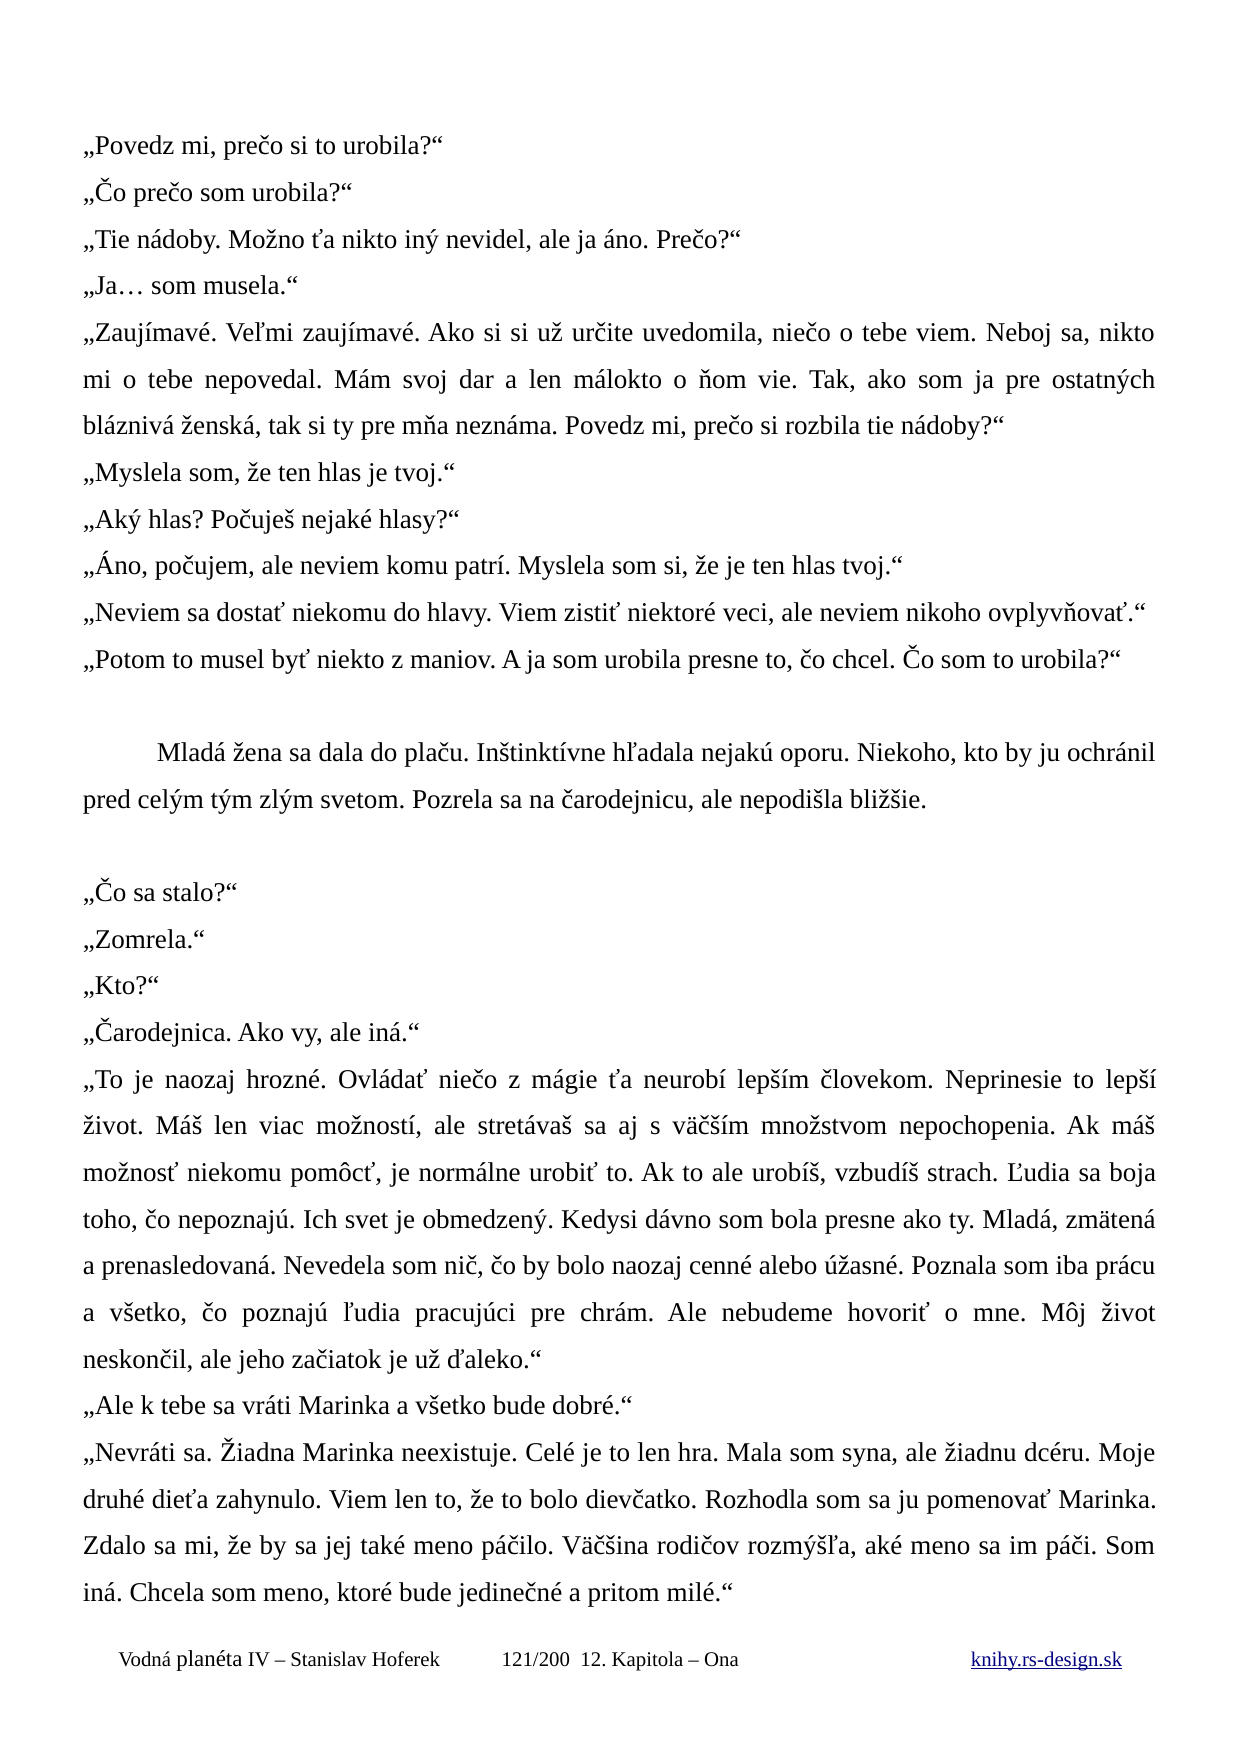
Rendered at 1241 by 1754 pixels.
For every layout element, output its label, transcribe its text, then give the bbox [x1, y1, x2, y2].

text „Zomrela.“ [83, 923, 1157, 954]
text „Kto?“ [83, 969, 1157, 1001]
text „Tie nádoby. Možno ťa nikto iný nevidel, ale ja áno. Prečo?“ [83, 223, 1157, 254]
text „Áno, počujem, ale neviem komu patrí. Myslela som si, že je ten hlas tvoj.“ [83, 549, 1157, 581]
text „Aký hlas? Počuješ nejaké hlasy?“ [83, 503, 1157, 534]
text „Čo sa stalo?“ [83, 876, 1157, 907]
text „To je naozaj hrozné. Ovládať niečo z mágie ťa neurobí lepším človekom. Neprinesie to lepší život. Máš len viac možností, ale stretávaš sa aj s väčším množstvom nepochopenia. Ak máš možnosť niekomu pomôcť, je normálne urobiť to. Ak to ale urobíš, vzbudíš strach. Ľudia sa boja toho, čo nepoznajú. Ich svet je obmedzený. Kedysi dávno som bola presne ako ty. Mladá, zmätená a prenasledovaná. Nevedela som nič, čo by bolo naozaj cenné alebo úžasné. Poznala som iba prácu a všetko, čo poznajú ľudia pracujúci pre chrám. Ale nebudeme hovoriť o mne. Môj život neskončil, ale jeho začiatok je už ďaleko.“ [83, 1063, 1157, 1374]
text „Čo prečo som urobila?“ [83, 176, 1157, 207]
text Mladá žena sa dala do plaču. Inštinktívne hľadala nejakú oporu. Niekoho, kto by ju ochránil pred celým tým zlým svetom. Pozrela sa na čarodejnicu, ale nepodišla bližšie. [83, 736, 1157, 814]
text „Nevráti sa. Žiadna Marinka neexistuje. Celé je to len hra. Mala som syna, ale žiadnu dcéru. Moje druhé dieťa zahynulo. Viem len to, že to bolo dievčatko. Rozhodla som sa ju pomenovať Marinka. Zdalo sa mi, že by sa jej také meno páčilo. Väčšina rodičov rozmýšľa, aké meno sa im páči. Som iná. Chcela som meno, ktoré bude jedinečné a pritom milé.“ [83, 1436, 1157, 1607]
text „Zaujímavé. Veľmi zaujímavé. Ako si si už určite uvedomila, niečo o tebe viem. Neboj sa, nikto mi o tebe nepovedal. Mám svoj dar a len málokto o ňom vie. Tak, ako som ja pre ostatných bláznivá ženská, tak si ty pre mňa neznáma. Povedz mi, prečo si rozbila tie nádoby?“ [83, 316, 1157, 441]
text „Ja… som musela.“ [83, 269, 1157, 301]
text „Povedz mi, prečo si to urobila?“ [83, 129, 1157, 161]
text „Myslela som, že ten hlas je tvoj.“ [83, 456, 1157, 487]
text „Ale k tebe sa vráti Marinka a všetko bude dobré.“ [83, 1389, 1157, 1421]
text „Potom to musel byť niekto z maniov. A ja som urobila presne to, čo chcel. Čo som to urobila?“ [83, 643, 1157, 674]
text „Čarodejnica. Ako vy, ale iná.“ [83, 1016, 1157, 1047]
text „Neviem sa dostať niekomu do hlavy. Viem zistiť niektoré veci, ale neviem nikoho ovplyvňovať.“ [83, 596, 1157, 627]
